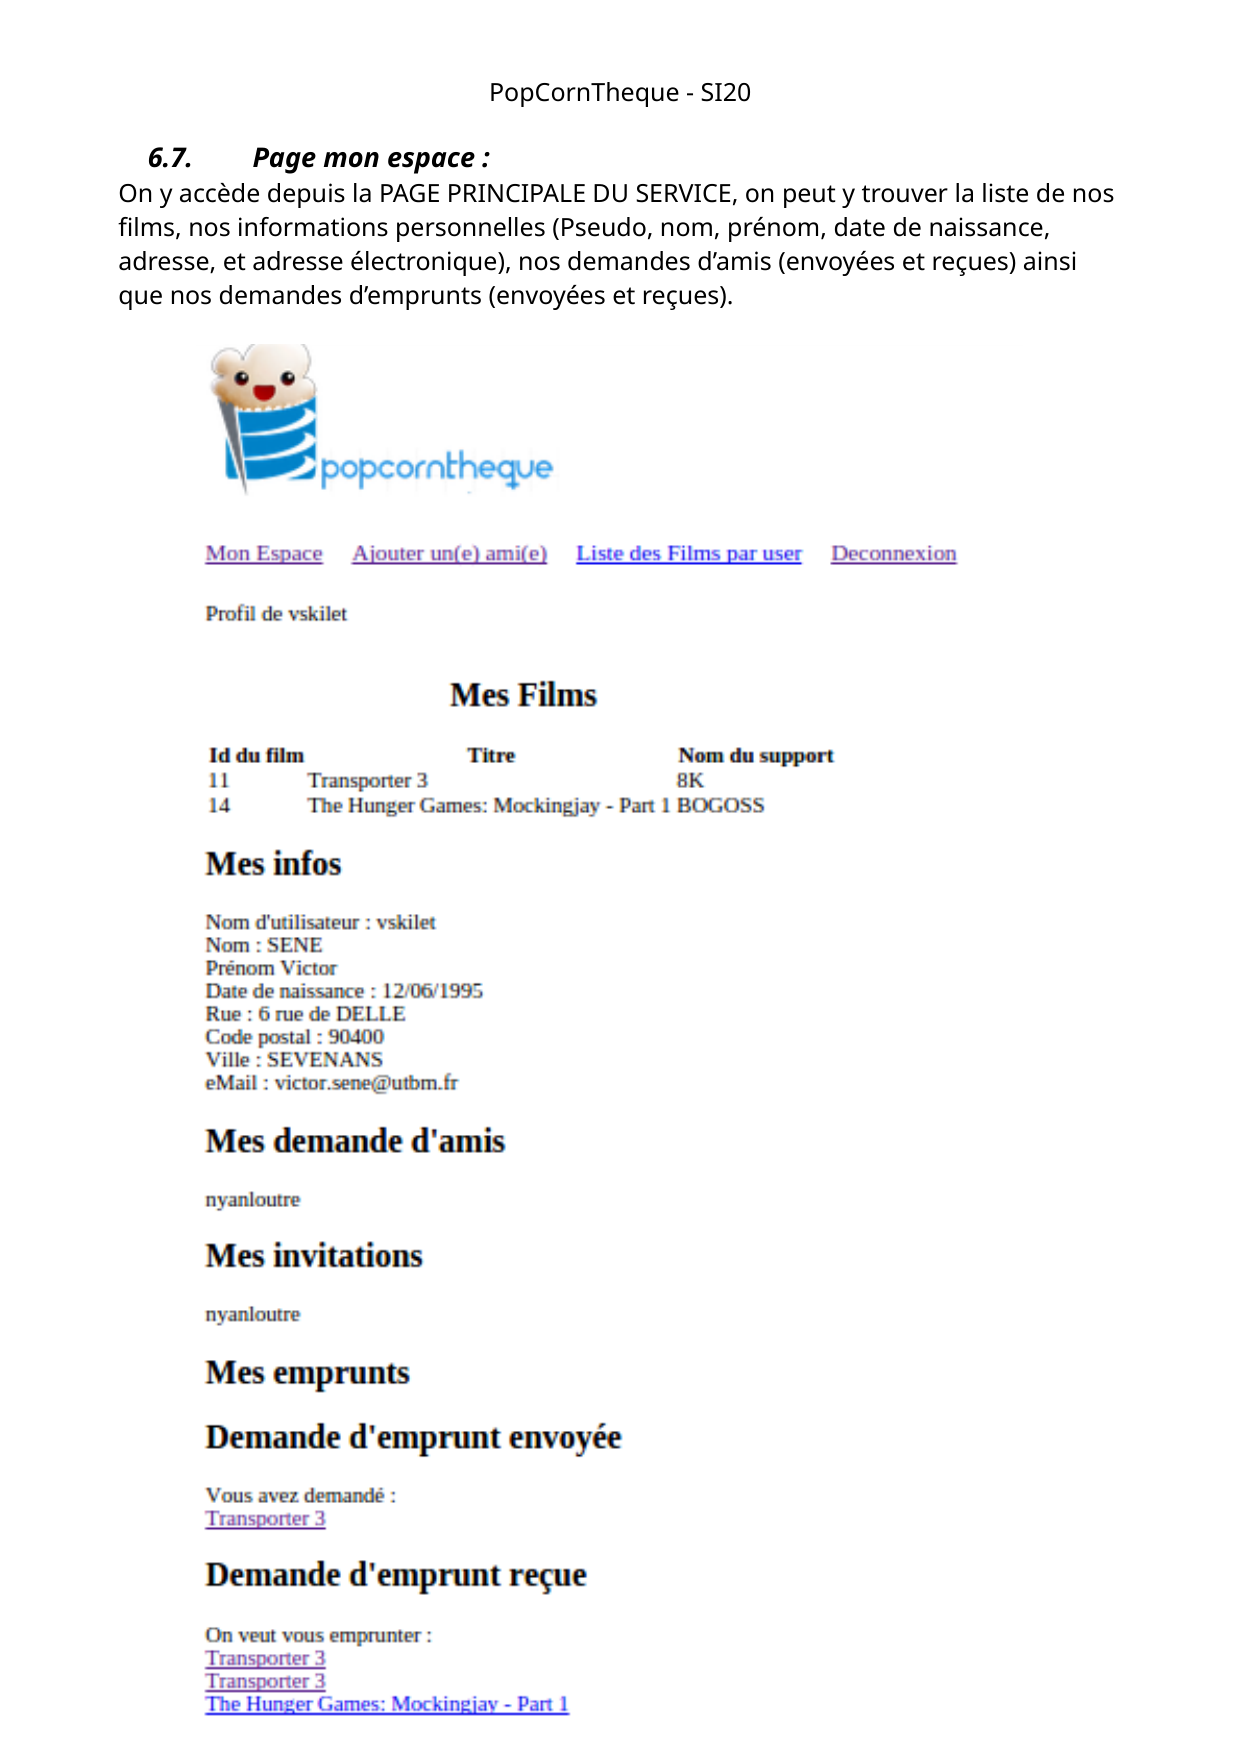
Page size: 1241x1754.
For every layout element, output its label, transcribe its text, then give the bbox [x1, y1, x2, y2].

subtitle Page mon espace : [148, 139, 1122, 176]
picture [195, 344, 1023, 1726]
text On y accède depuis la PAGE PRINCIPALE DU SERVICE, on peut y trouver la liste de nos films, nos informations personnelles (Pseudo, nom, prénom, date de naissance, adresse, et adresse électronique), nos demandes d’amis (envoyées et reçues) ainsi que nos demandes d’emprunts (envoyées et reçues). [118, 176, 1122, 312]
